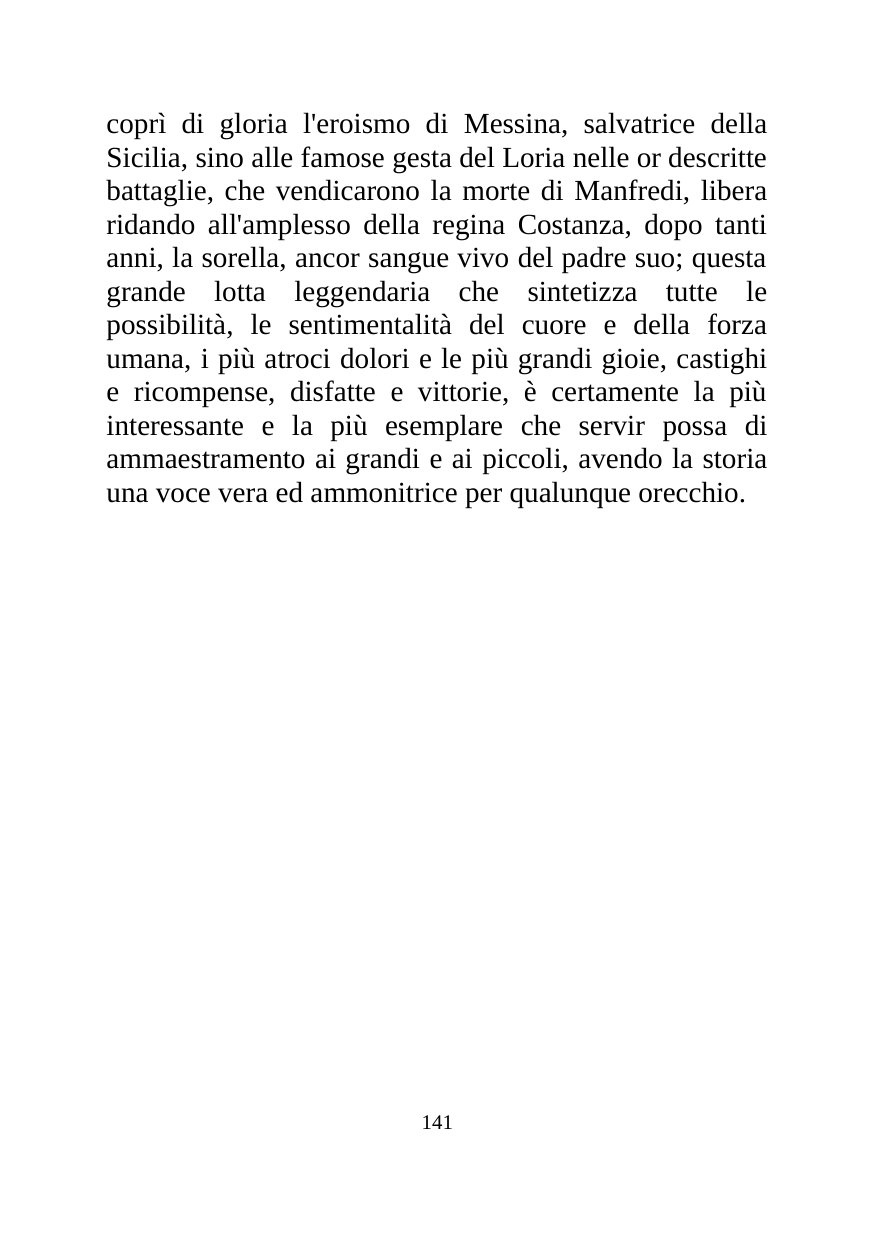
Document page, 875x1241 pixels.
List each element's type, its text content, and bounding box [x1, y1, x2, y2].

text coprì di gloria l'eroismo di Messina, salvatrice della Sicilia, sino alle famose gesta del Loria nelle or descritte battaglie, che vendicarono la morte di Manfredi, libera ridando all'amplesso della regina Costanza, dopo tanti anni, la sorella, ancor sangue vivo del padre suo; questa grande lotta leggendaria che sintetizza tutte le possibilità, le sentimentalità del cuore e della forza umana, i più atroci dolori e le più grandi gioie, castighi e ricompense, disfatte e vittorie, è certamente la più interessante e la più esemplare che servir possa di ammaestramento ai grandi e ai piccoli, avendo la storia una voce vera ed ammonitrice per qualunque orecchio. [106, 106, 768, 509]
